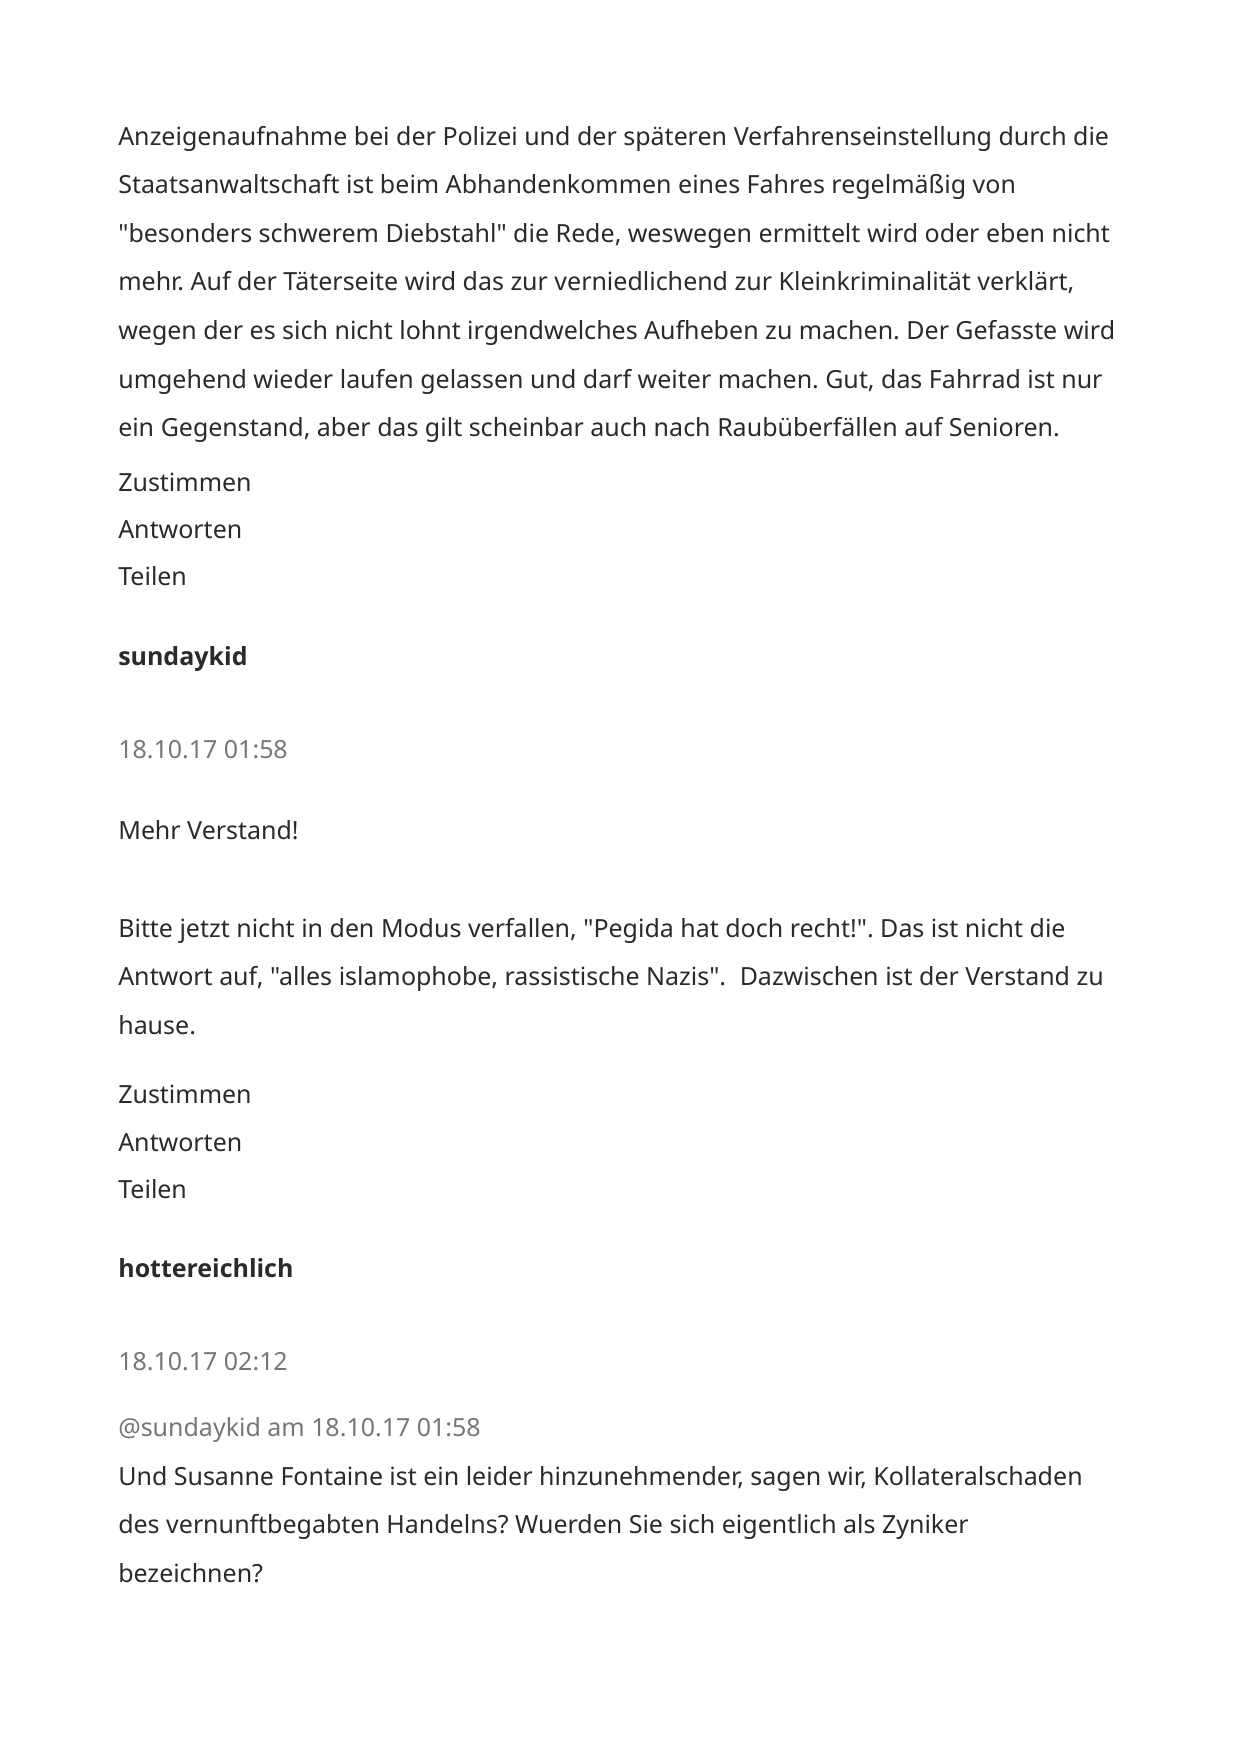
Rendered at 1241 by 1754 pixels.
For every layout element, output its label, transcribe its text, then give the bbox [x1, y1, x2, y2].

text Anzeigenaufnahme bei der Polizei und der späteren Verfahrenseinstellung durch die Staatsanwaltschaft ist beim Abhandenkommen eines Fahres regelmäßig von "besonders schwerem Diebstahl" die Rede, weswegen ermittelt wird oder eben nicht mehr. Auf der Täterseite wird das zur verniedlichend zur Kleinkriminalität verklärt, wegen der es sich nicht lohnt irgendwelches Aufheben zu machen. Der Gefasste wird umgehend wieder laufen gelassen und darf weiter machen. Gut, das Fahrrad ist nur ein Gegenstand, aber das gilt scheinbar auch nach Raubüberfällen auf Senioren. [118, 118, 1122, 444]
text Zustimmen [118, 465, 1122, 499]
text hottereichlich [118, 1251, 1114, 1285]
text Mehr Verstand! Bitte jetzt nicht in den Modus verfallen, "Pegida hat doch recht!". Das ist nicht die Antwort auf, "alles islamophobe, rassistische Nazis". Dazwischen ist der Verstand zu hause. [118, 813, 1122, 1042]
text sundaykid [118, 639, 1114, 673]
text Antworten [118, 512, 1122, 546]
text Teilen [118, 1171, 1122, 1205]
text 18.10.17 01:58 [118, 732, 1117, 766]
text Teilen [118, 559, 1122, 593]
text @sundaykid am 18.10.17 01:58 Und Susanne Fontaine ist ein leider hinzunehmender, sagen wir, Kollateralschaden des vernunftbegabten Handelns? Wuerden Sie sich eigentlich als Zyniker bezeichnen? [118, 1409, 1122, 1589]
text 18.10.17 02:12 [118, 1344, 1117, 1378]
text Zustimmen [118, 1077, 1122, 1111]
text Antworten [118, 1124, 1122, 1158]
